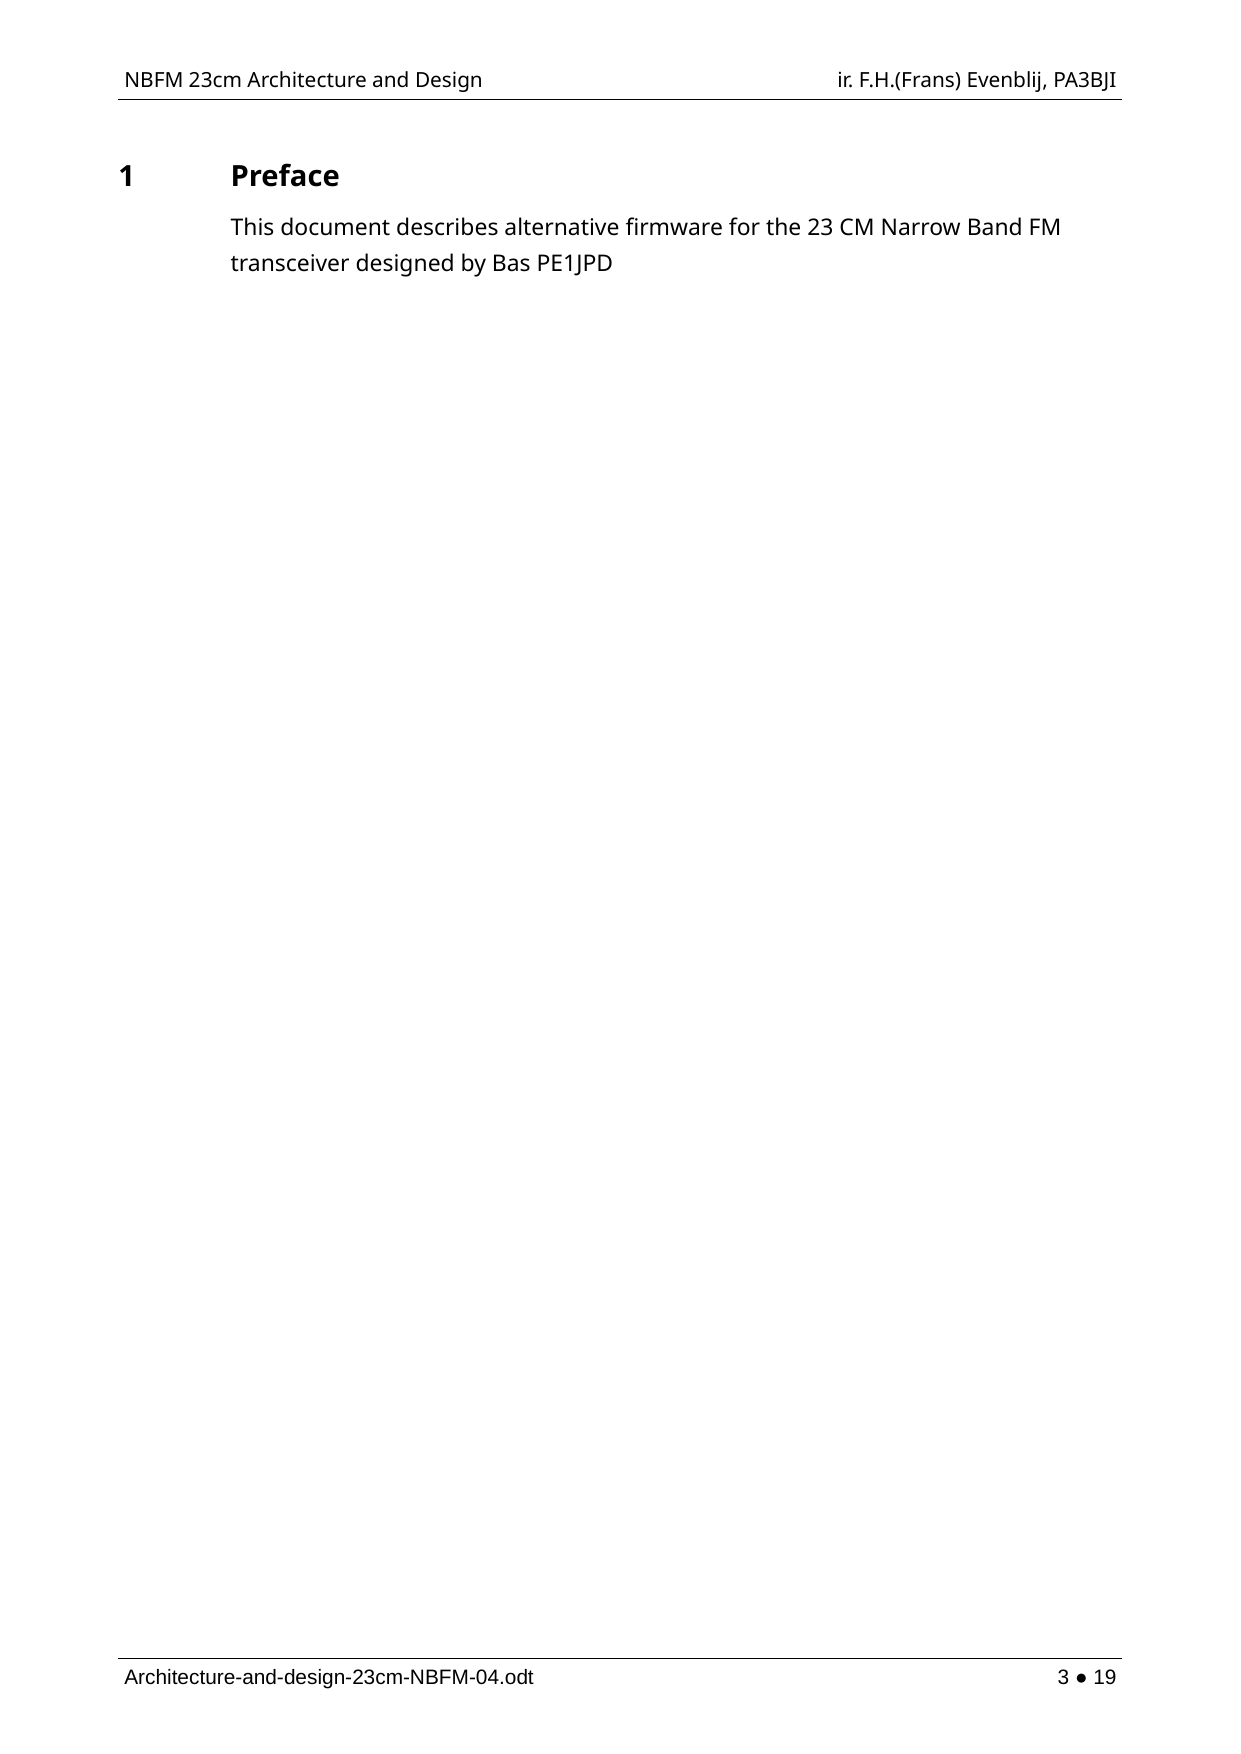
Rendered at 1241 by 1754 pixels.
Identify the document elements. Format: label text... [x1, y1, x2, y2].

subtitle This document describes alternative firmware for the 23 CM Narrow Band FM transceiver designed by Bas PE1JPD [230, 207, 1122, 278]
subtitle Preface [118, 155, 1122, 194]
